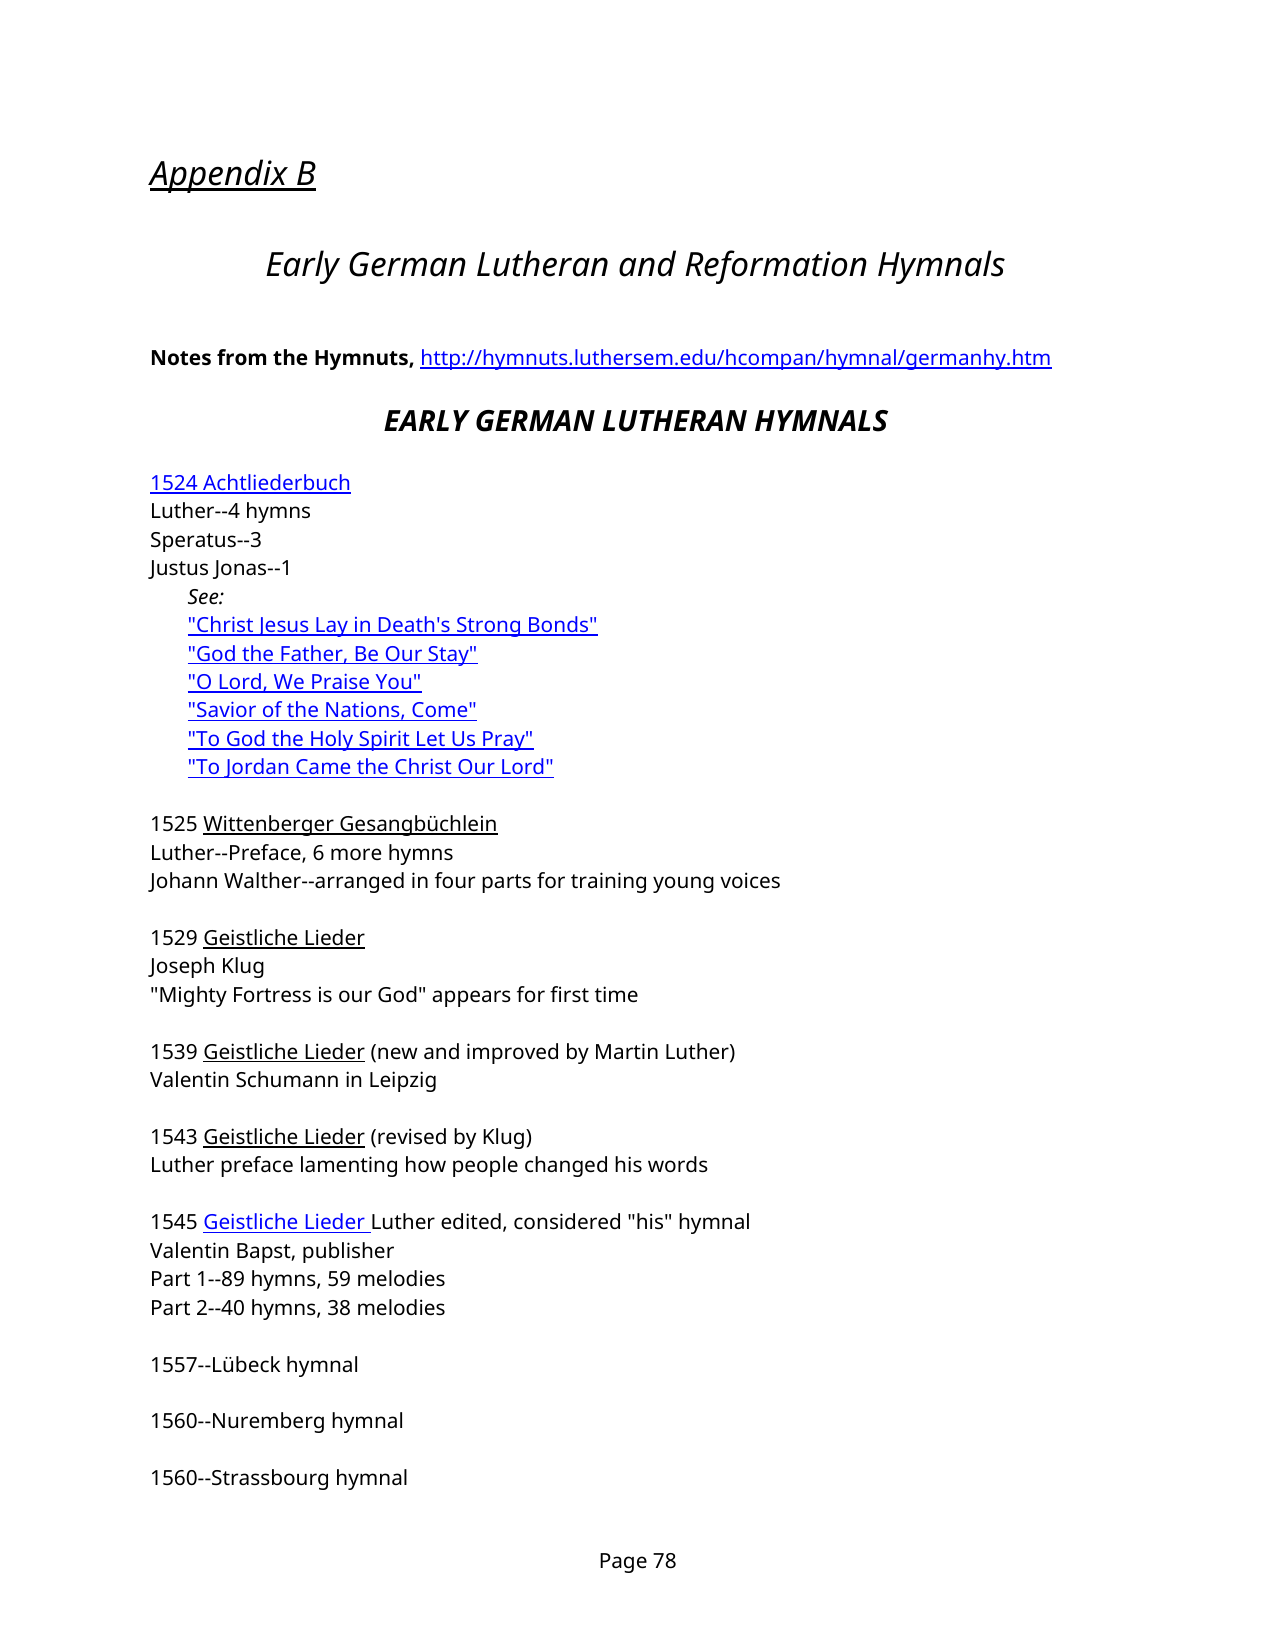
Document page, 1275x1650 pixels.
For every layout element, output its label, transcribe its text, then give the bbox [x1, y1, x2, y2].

text "O Lord, We Praise You" [187, 667, 1125, 696]
text Valentin Schumann in Leipzig [150, 1065, 1125, 1094]
text Part 2--40 hymns, 38 melodies [150, 1293, 1125, 1321]
title Appendix B [150, 150, 1125, 195]
title Early German Lutheran and Reformation Hymnals [150, 241, 1125, 286]
text 1543 Geistliche Lieder (revised by Klug) [150, 1122, 1125, 1151]
text 1539 Geistliche Lieder (new and improved by Martin Luther) [150, 1037, 1125, 1065]
text Luther preface lamenting how people changed his words [150, 1151, 1125, 1179]
text 1557--Lübeck hymnal [150, 1350, 1125, 1378]
subtitle EARLY GERMAN LUTHERAN HYMNALS [150, 400, 1125, 440]
text 1529 Geistliche Lieder [150, 923, 1125, 952]
text "To God the Holy Spirit Let Us Pray" [187, 724, 1125, 752]
text 1545 Geistliche Lieder Luther edited, considered "his" hymnal [150, 1207, 1125, 1236]
text 1525 Wittenberger Gesangbüchlein [150, 809, 1125, 838]
text "To Jordan Came the Christ Our Lord" [187, 752, 1125, 781]
text 1524 Achtliederbuch [150, 468, 1125, 497]
text "Mighty Fortress is our God" appears for first time [150, 980, 1125, 1008]
text Johann Walther--arranged in four parts for training young voices [150, 866, 1125, 895]
text 1560--Nuremberg hymnal [150, 1407, 1125, 1435]
text 1560--Strassbourg hymnal [150, 1463, 1125, 1492]
text Luther--4 hymns [150, 497, 1125, 525]
text Luther--Preface, 6 more hymns [150, 838, 1125, 866]
text Valentin Bapst, publisher [150, 1236, 1125, 1264]
text "Christ Jesus Lay in Death's Strong Bonds" [187, 610, 1125, 639]
text Speratus--3 [150, 525, 1125, 553]
text Part 1--89 hymns, 59 melodies [150, 1264, 1125, 1293]
text Notes from the Hymnuts, http://hymnuts.luthersem.edu/hcompan/hymnal/germanhy.htm [150, 343, 1125, 372]
text "Savior of the Nations, Come" [187, 696, 1125, 724]
text Joseph Klug [150, 952, 1125, 980]
text See: [187, 582, 1125, 610]
text Justus Jonas--1 [150, 553, 1125, 582]
text "God the Father, Be Our Stay" [187, 639, 1125, 667]
